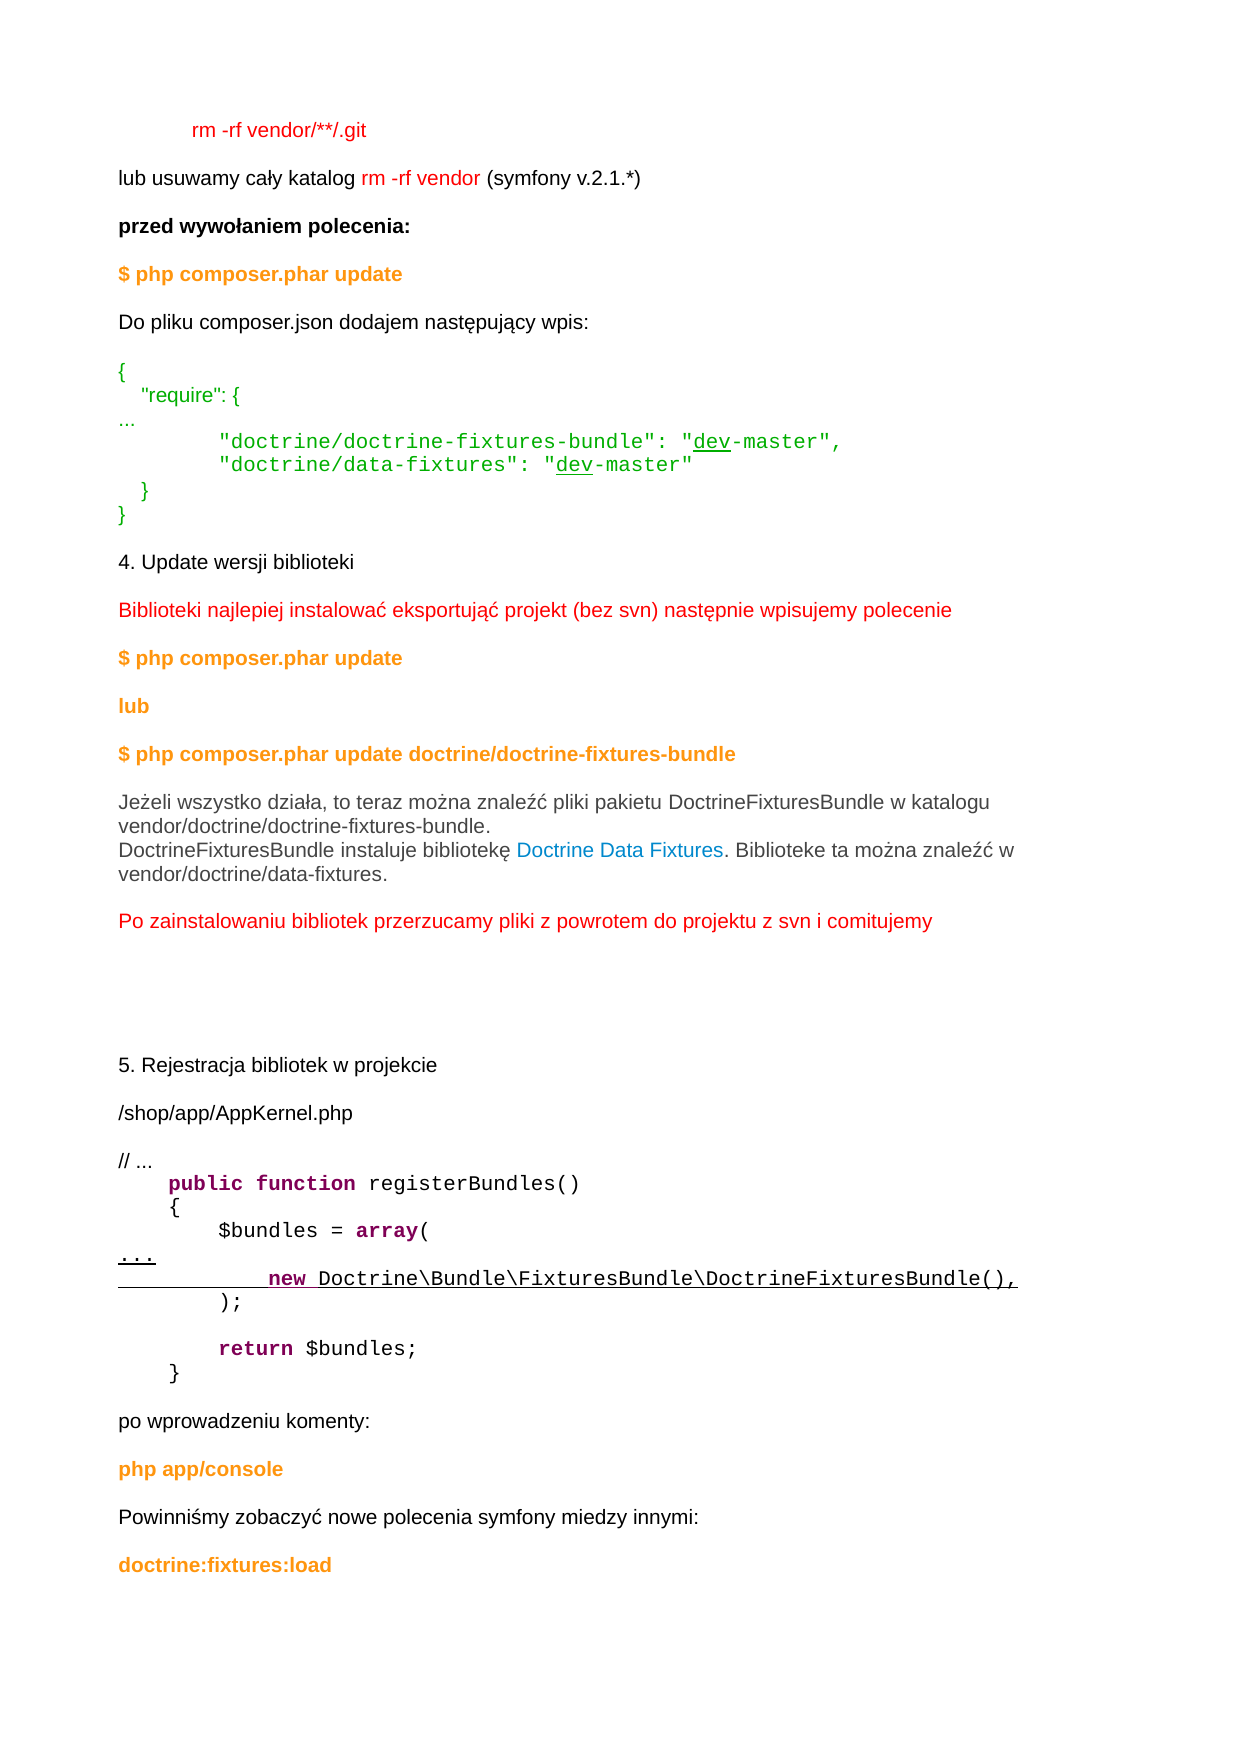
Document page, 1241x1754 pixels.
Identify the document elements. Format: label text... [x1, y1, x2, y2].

text Powinniśmy zobaczyć nowe polecenia symfony miedzy innymi: [118, 1505, 1122, 1529]
text php app/console [118, 1457, 1122, 1481]
text $ php composer.phar update [118, 262, 1122, 286]
text vendor/doctrine/data-fixtures. [118, 861, 1122, 885]
text przed wywołaniem polecenia: [118, 214, 1122, 238]
text Po zainstalowaniu bibliotek przerzucamy pliki z powrotem do projektu z svn i comitujemy [118, 909, 1122, 933]
text "doctrine/data-fixtures": "dev-master" [118, 454, 1122, 478]
text lub usuwamy cały katalog rm -rf vendor (symfony v.2.1.*) [118, 166, 1122, 190]
text po wprowadzeniu komenty: [118, 1409, 1122, 1433]
text } [118, 502, 1122, 526]
text $bundles = array( [118, 1220, 1122, 1244]
text "require": { [118, 383, 1122, 407]
text /shop/app/AppKernel.php [118, 1101, 1122, 1125]
text DoctrineFixturesBundle instaluje bibliotekę Doctrine Data Fixtures. Biblioteke ta można znaleźć w [118, 837, 1122, 861]
text { [118, 1197, 1122, 1220]
text lub [118, 694, 1122, 718]
text rm -rf vendor/**/.git [118, 118, 1122, 142]
text doctrine:fixtures:load [118, 1553, 1122, 1577]
text vendor/doctrine/doctrine-fixtures-bundle. [118, 813, 1122, 837]
text return $bundles; [118, 1338, 1122, 1362]
text // ... [118, 1149, 1122, 1173]
text Biblioteki najlepiej instalować eksportująć projekt (bez svn) następnie wpisujemy polecenie [118, 598, 1122, 622]
text 5. Rejestracja bibliotek w projekcie [118, 1053, 1122, 1077]
text Jeżeli wszystko działa, to teraz można znaleźć pliki pakietu DoctrineFixturesBundle w katalogu [118, 789, 1122, 813]
text } [118, 478, 1122, 502]
text ... [118, 1244, 1122, 1267]
text ); [118, 1291, 1122, 1315]
text { [118, 359, 1122, 383]
text public function registerBundles() [118, 1173, 1122, 1197]
text $ php composer.phar update [118, 646, 1122, 670]
text } [118, 1362, 1122, 1386]
text Do pliku composer.json dodajem następujący wpis: [118, 310, 1122, 334]
text new Doctrine\Bundle\FixturesBundle\DoctrineFixturesBundle(), [118, 1267, 1122, 1291]
text ... [118, 407, 1122, 431]
text 4. Update wersji biblioteki [118, 550, 1122, 574]
text $ php composer.phar update doctrine/doctrine-fixtures-bundle [118, 742, 1122, 766]
text "doctrine/doctrine-fixtures-bundle": "dev-master", [118, 431, 1122, 454]
